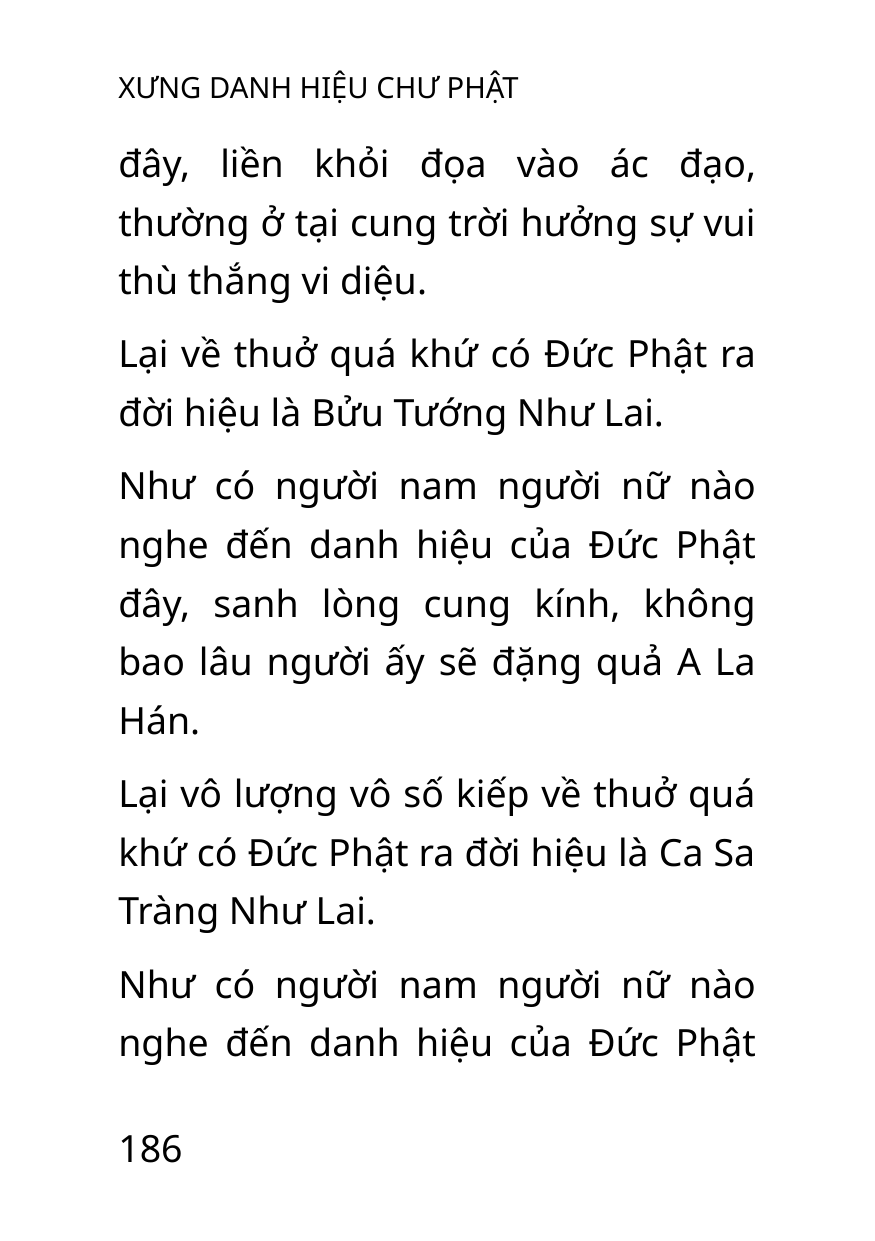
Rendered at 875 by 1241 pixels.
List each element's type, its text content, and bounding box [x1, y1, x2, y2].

text Như có người nam người nữ nào nghe đến danh hiệu của Đức Phật [118, 958, 756, 1068]
text Như có người nam người nữ nào nghe đến danh hiệu của Đức Phật đây, sanh lòng cung kính, không bao lâu người ấy sẽ đặng quả A La Hán. [118, 459, 756, 745]
text Lại vô lượng vô số kiếp về thuở quá khứ có Đức Phật ra đời hiệu là Ca Sa Tràng Như Lai. [118, 767, 756, 936]
text Lại về thuở quá khứ có Đức Phật ra đời hiệu là Bửu Tướng Như Lai. [118, 328, 756, 437]
text đây, liền khỏi đọa vào ác đạo, thường ở tại cung trời hưởng sự vui thù thắng vi diệu. [118, 137, 756, 306]
